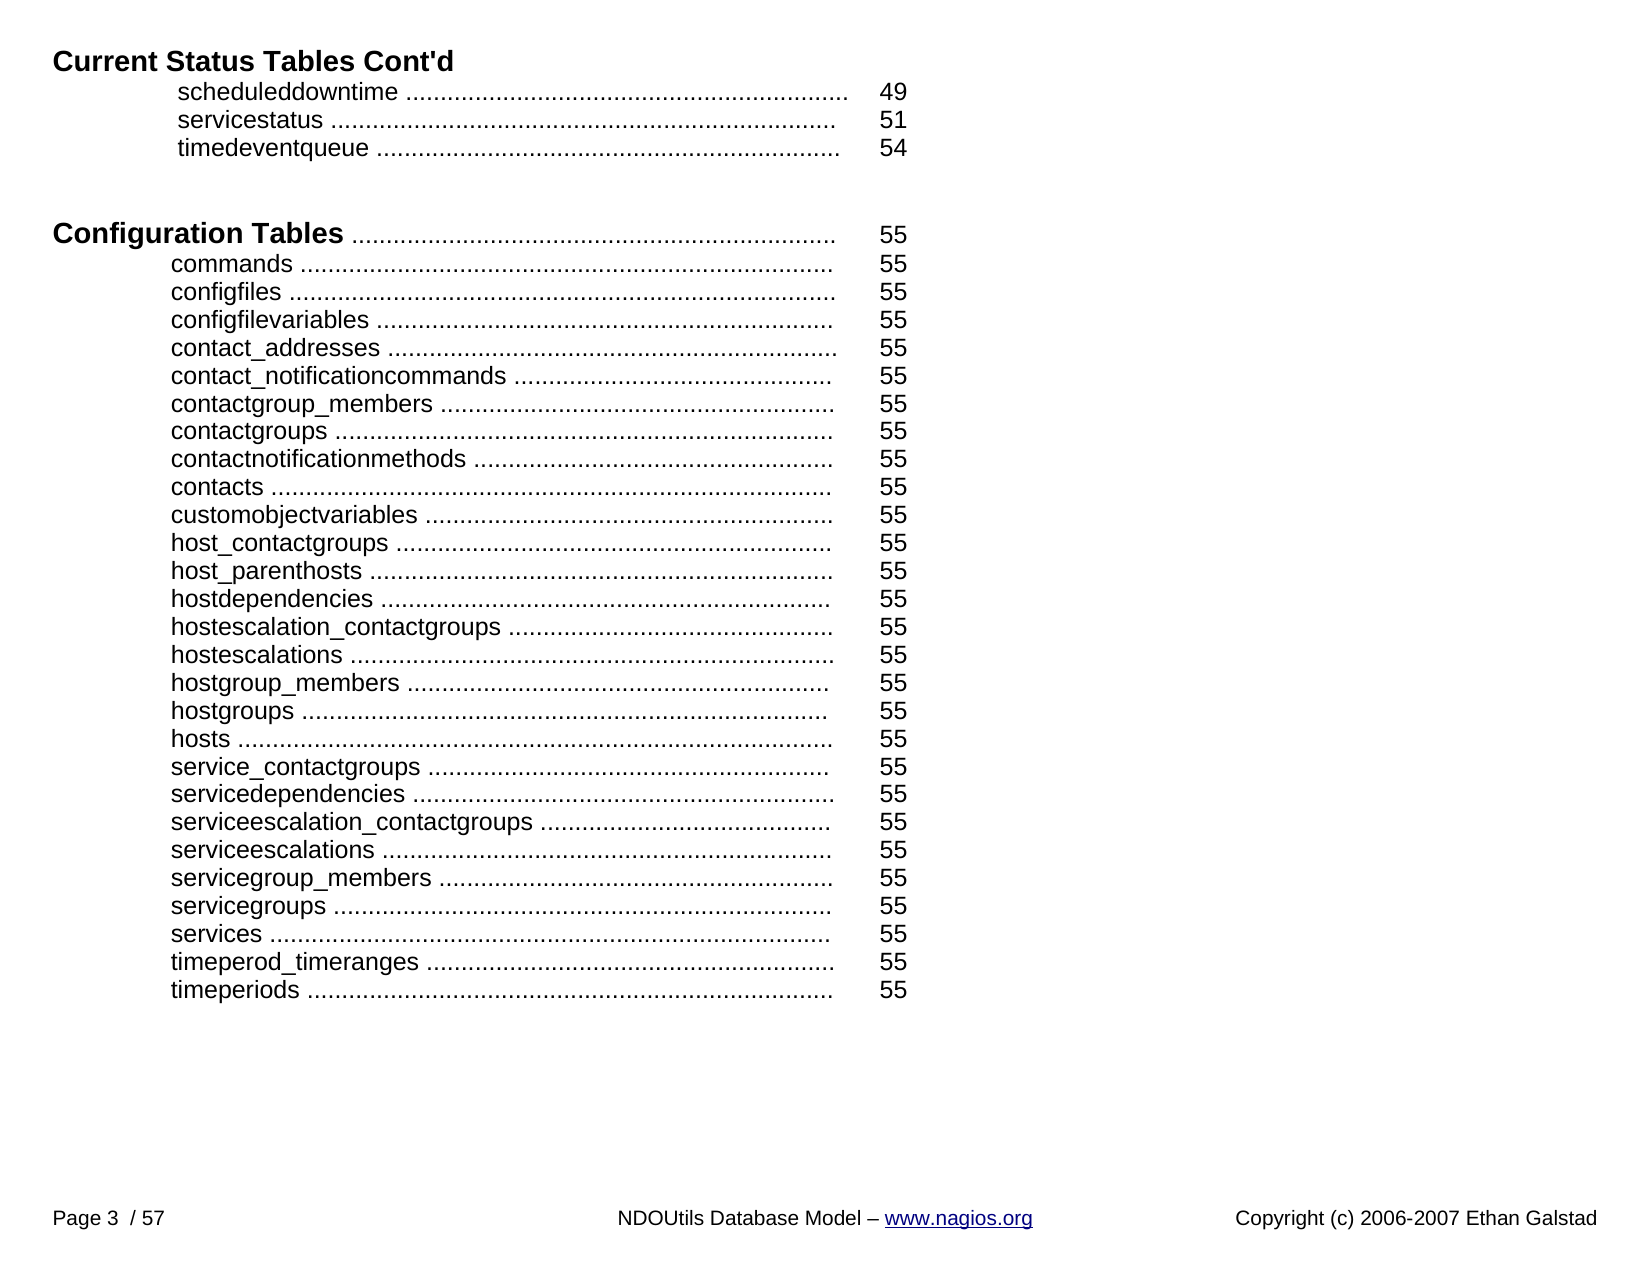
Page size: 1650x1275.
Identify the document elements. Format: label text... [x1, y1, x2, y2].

text service_contactgroups .......................................................... 55 [52, 752, 1597, 780]
text configfilevariables .................................................................. 55 [52, 306, 1597, 333]
text contact_notificationcommands .............................................. 55 [52, 361, 1597, 389]
text hostescalations ...................................................................... 55 [52, 641, 1597, 668]
text services ................................................................................. 55 [52, 920, 1597, 948]
text configfiles ............................................................................... 55 [52, 278, 1597, 306]
text contactgroup_members ......................................................... 55 [52, 389, 1597, 417]
text timeperod_timeranges ........................................................... 55 [52, 948, 1597, 976]
text host_parenthosts ................................................................... 55 [52, 557, 1597, 585]
text contact_addresses ................................................................. 55 [52, 333, 1597, 361]
text contactgroups ........................................................................ 55 [52, 417, 1597, 445]
text servicestatus ......................................................................... 51 [52, 106, 1597, 133]
text timedeventqueue ................................................................... 54 [52, 133, 1597, 161]
text hostescalation_contactgroups ............................................... 55 [52, 613, 1597, 641]
text hostgroups ............................................................................ 55 [52, 696, 1597, 724]
text servicedependencies ............................................................. 55 [52, 780, 1597, 808]
text Current Status Tables Cont'd [52, 45, 1597, 78]
text timeperiods ............................................................................ 55 [52, 976, 1597, 1003]
text Configuration Tables ...................................................................... 55 [52, 217, 1597, 250]
text commands ............................................................................. 55 [52, 250, 1597, 278]
text customobjectvariables ........................................................... 55 [52, 501, 1597, 529]
text contacts ................................................................................. 55 [52, 473, 1597, 501]
text hostgroup_members ............................................................. 55 [52, 668, 1597, 696]
text serviceescalations ................................................................. 55 [52, 836, 1597, 864]
text host_contactgroups ............................................................... 55 [52, 529, 1597, 557]
text scheduleddowntime ................................................................ 49 [52, 78, 1597, 106]
text servicegroup_members ......................................................... 55 [52, 864, 1597, 892]
text servicegroups ........................................................................ 55 [52, 892, 1597, 920]
text hosts ...................................................................................... 55 [52, 724, 1597, 752]
text contactnotificationmethods .................................................... 55 [52, 445, 1597, 473]
text hostdependencies ................................................................. 55 [52, 585, 1597, 613]
text serviceescalation_contactgroups .......................................... 55 [52, 808, 1597, 836]
